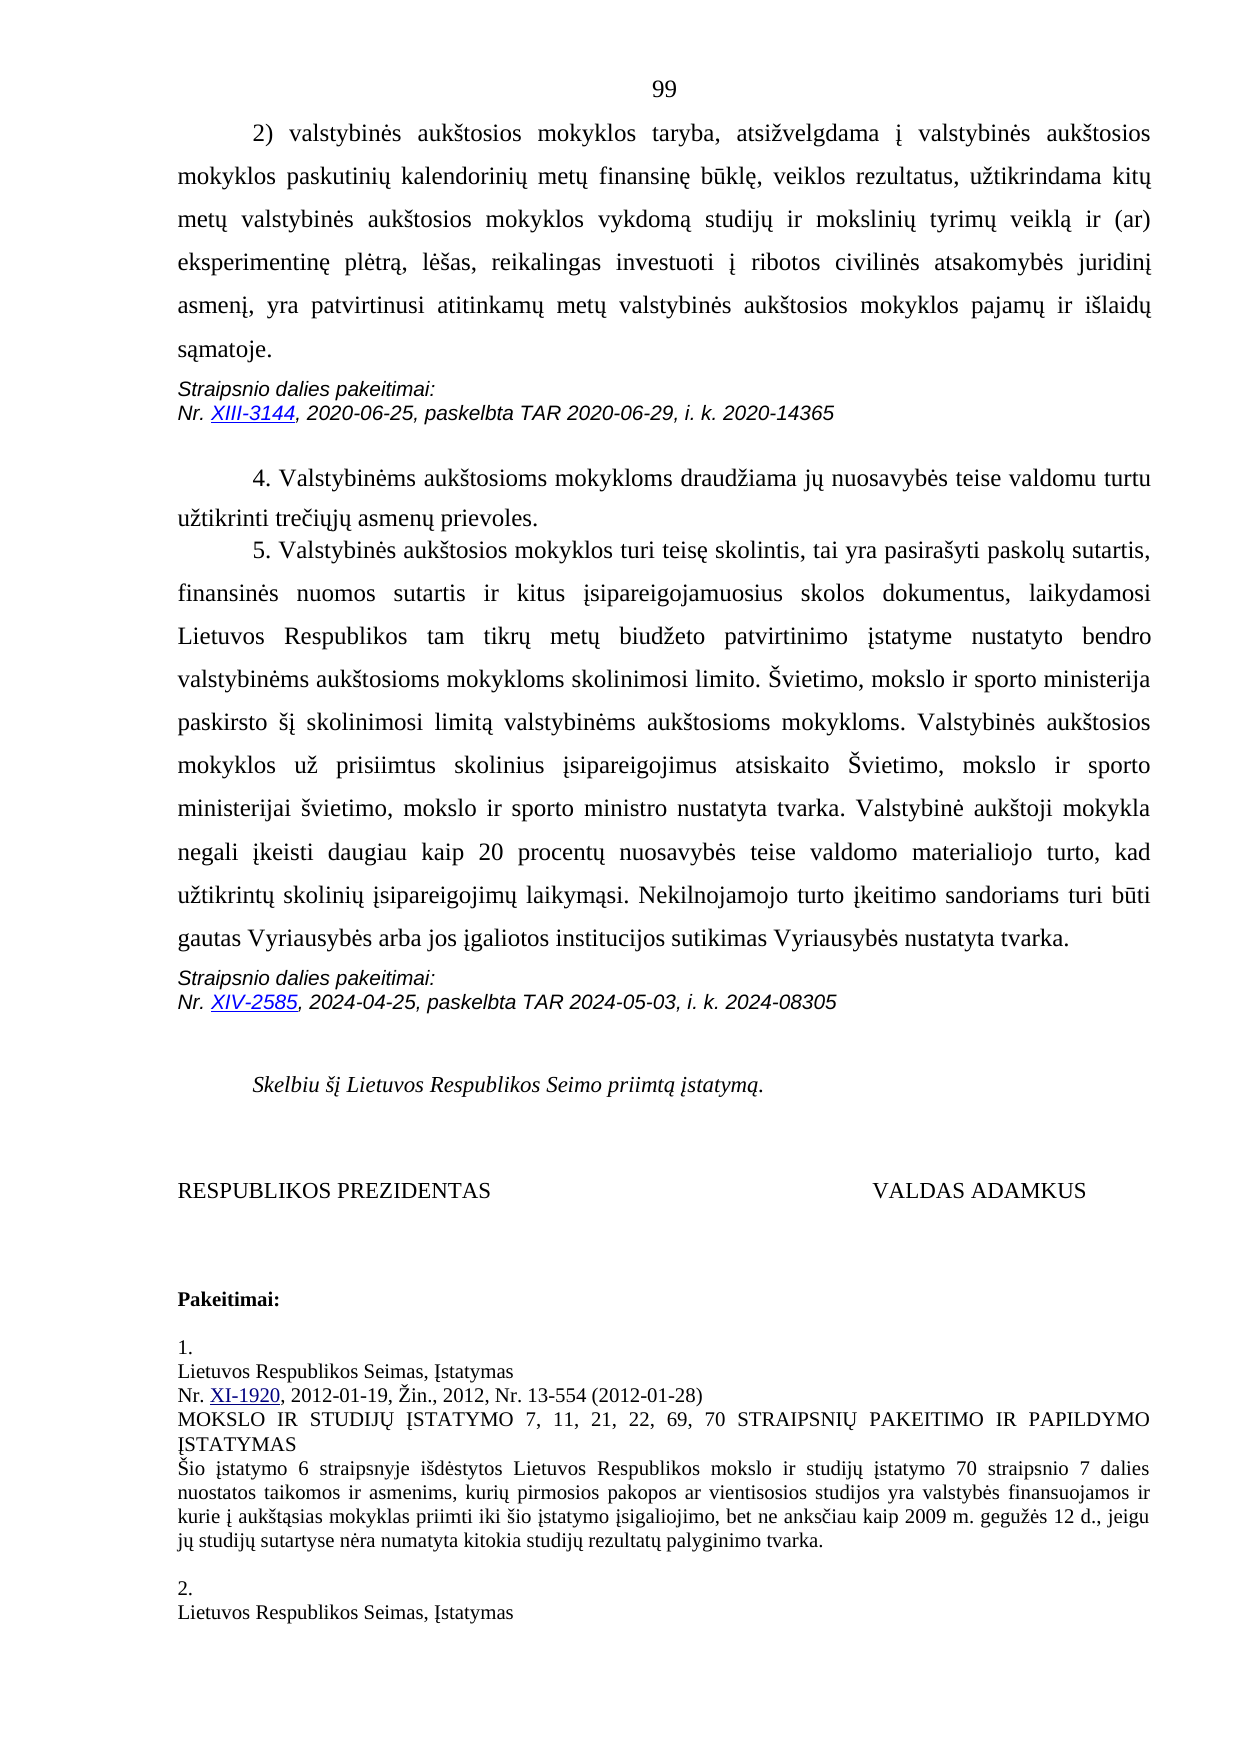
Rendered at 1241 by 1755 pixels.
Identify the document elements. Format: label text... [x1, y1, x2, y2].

text Pakeitimai: [177, 1287, 1152, 1311]
text Nr. XIV-2585, 2024-04-25, paskelbta TAR 2024-05-03, i. k. 2024-08305 [177, 990, 1152, 1014]
text 4. Valstybinėms aukštosioms mokykloms draudžiama jų nuosavybės teise valdomu turtu užtikrinti trečiųjų asmenų prievoles. [177, 453, 1152, 535]
text Straipsnio dalies pakeitimai: [177, 966, 1152, 990]
text Šio įstatymo 6 straipsnyje išdėstytos Lietuvos Respublikos mokslo ir studijų įstatymo 70 straipsnio 7 dalies nuostatos taikomos ir asmenims, kurių pirmosios pakopos ar vientisosios studijos yra valstybės finansuojamos ir kurie į aukštąsias mokyklas priimti iki šio įstatymo įsigaliojimo, bet ne anksčiau kaip 2009 m. gegužės 12 d., jeigu jų studijų sutartyse nėra numatyta kitokia studijų rezultatų palyginimo tvarka. [177, 1456, 1152, 1552]
text 5. Valstybinės aukštosios mokyklos turi teisę skolintis, tai yra pasirašyti paskolų sutartis, finansinės nuomos sutartis ir kitus įsipareigojamuosius skolos dokumentus, laikydamosi Lietuvos Respublikos tam tikrų metų biudžeto patvirtinimo įstatyme nustatyto bendro valstybinėms aukštosioms mokykloms skolinimosi limito. Švietimo, mokslo ir sporto ministerija paskirsto šį skolinimosi limitą valstybinėms aukštosioms mokykloms. Valstybinės aukštosios mokyklos už prisiimtus skolinius įsipareigojimus atsiskaito Švietimo, mokslo ir sporto ministerijai švietimo, mokslo ir sporto ministro nustatyta tvarka. Valstybinė aukštoji mokykla negali įkeisti daugiau kaip 20 procentų nuosavybės teise valdomo materialiojo turto, kad užtikrintų skolinių įsipareigojimų laikymąsi. Nekilnojamojo turto įkeitimo sandoriams turi būti gautas Vyriausybės arba jos įgaliotos institucijos sutikimas Vyriausybės nustatyta tvarka. [177, 535, 1152, 952]
text 2) valstybinės aukštosios mokyklos taryba, atsižvelgdama į valstybinės aukštosios mokyklos paskutinių kalendorinių metų finansinę būklę, veiklos rezultatus, užtikrindama kitų metų valstybinės aukštosios mokyklos vykdomą studijų ir mokslinių tyrimų veiklą ir (ar) eksperimentinę plėtrą, lėšas, reikalingas investuoti į ribotos civilinės atsakomybės juridinį asmenį, yra patvirtinusi atitinkamų metų valstybinės aukštosios mokyklos pajamų ir išlaidų sąmatoje. [177, 118, 1152, 362]
text 1. [177, 1335, 1152, 1359]
text Skelbiu šį Lietuvos Respublikos Seimo priimtą įstatymą. [177, 1071, 1152, 1098]
text Lietuvos Respublikos Seimas, Įstatymas [177, 1359, 1152, 1383]
text RESPUBLIKOS PREZIDENTAS VALDAS ADAMKUS [177, 1177, 1152, 1203]
text 2. [177, 1576, 1152, 1600]
text Lietuvos Respublikos Seimas, Įstatymas [177, 1600, 1152, 1624]
text Nr. XI-1920, 2012-01-19, Žin., 2012, Nr. 13-554 (2012-01-28) [177, 1383, 1152, 1407]
text Nr. XIII-3144, 2020-06-25, paskelbta TAR 2020-06-29, i. k. 2020-14365 [177, 401, 1152, 425]
text Straipsnio dalies pakeitimai: [177, 377, 1152, 401]
text MOKSLO IR STUDIJŲ ĮSTATYMO 7, 11, 21, 22, 69, 70 STRAIPSNIŲ PAKEITIMO IR PAPILDYMO ĮSTATYMAS [177, 1407, 1152, 1456]
